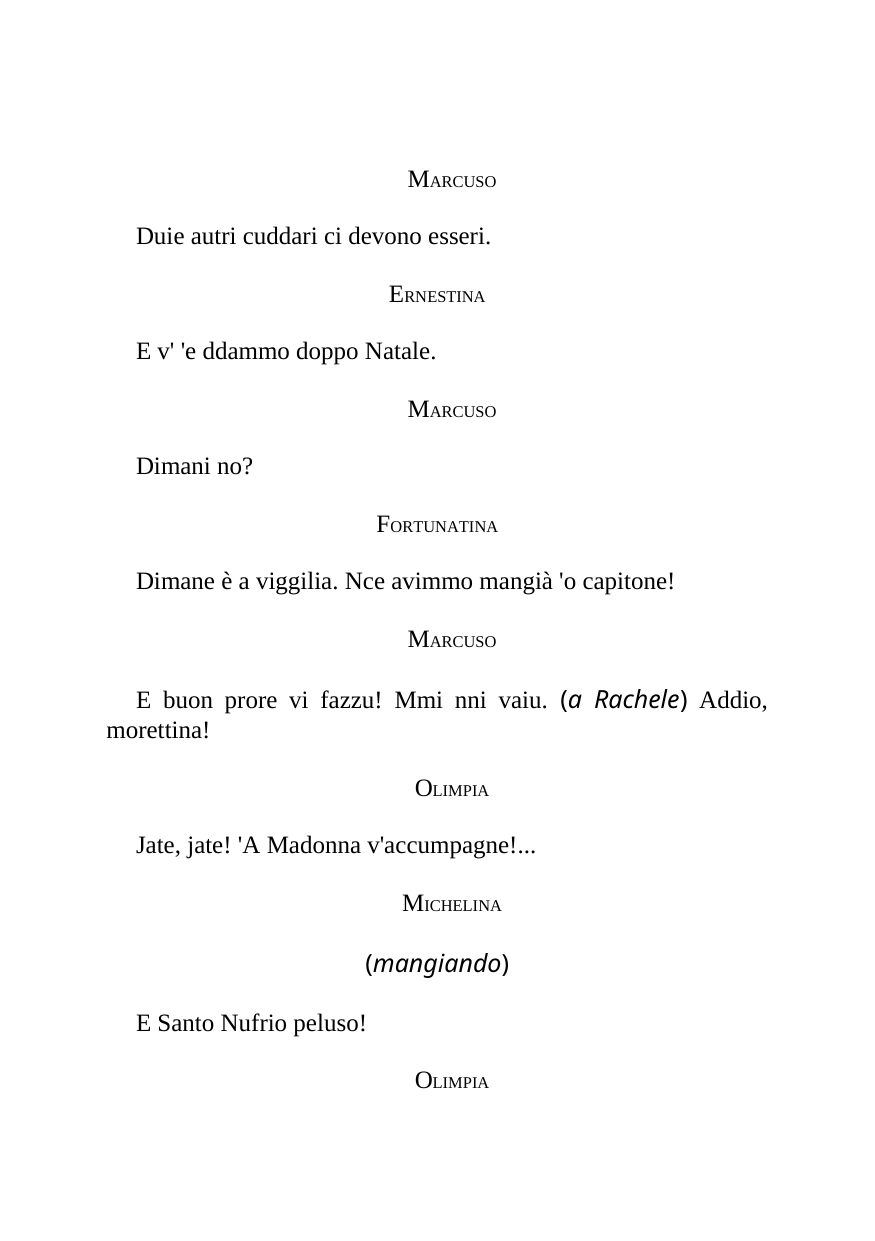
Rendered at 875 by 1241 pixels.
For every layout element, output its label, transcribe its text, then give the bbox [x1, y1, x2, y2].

text Jate, jate! 'A Madonna v'accumpagne!... [106, 830, 768, 859]
text Fortunatina [106, 509, 768, 537]
text Duie autri cuddari ci devono esseri. [106, 221, 768, 250]
text E v' 'e ddammo doppo Natale. [106, 336, 768, 365]
text Ernestina [106, 279, 768, 307]
text Dimani no? [106, 451, 768, 480]
text E buon prore vi fazzu! Mmi nni vaiu. (a Rachele) Addio, morettina! [106, 681, 768, 744]
text Dimane è a viggilia. Nce avimmo mangià 'o capitone! [106, 566, 768, 595]
text Marcuso [106, 394, 768, 422]
text Olimpia [106, 1066, 768, 1094]
text Marcuso [106, 164, 768, 192]
text (mangiando) [106, 945, 768, 979]
text Marcuso [106, 624, 768, 652]
text Michelina [106, 888, 768, 917]
text E Santo Nufrio peluso! [106, 1008, 768, 1037]
text Olimpia [106, 773, 768, 802]
